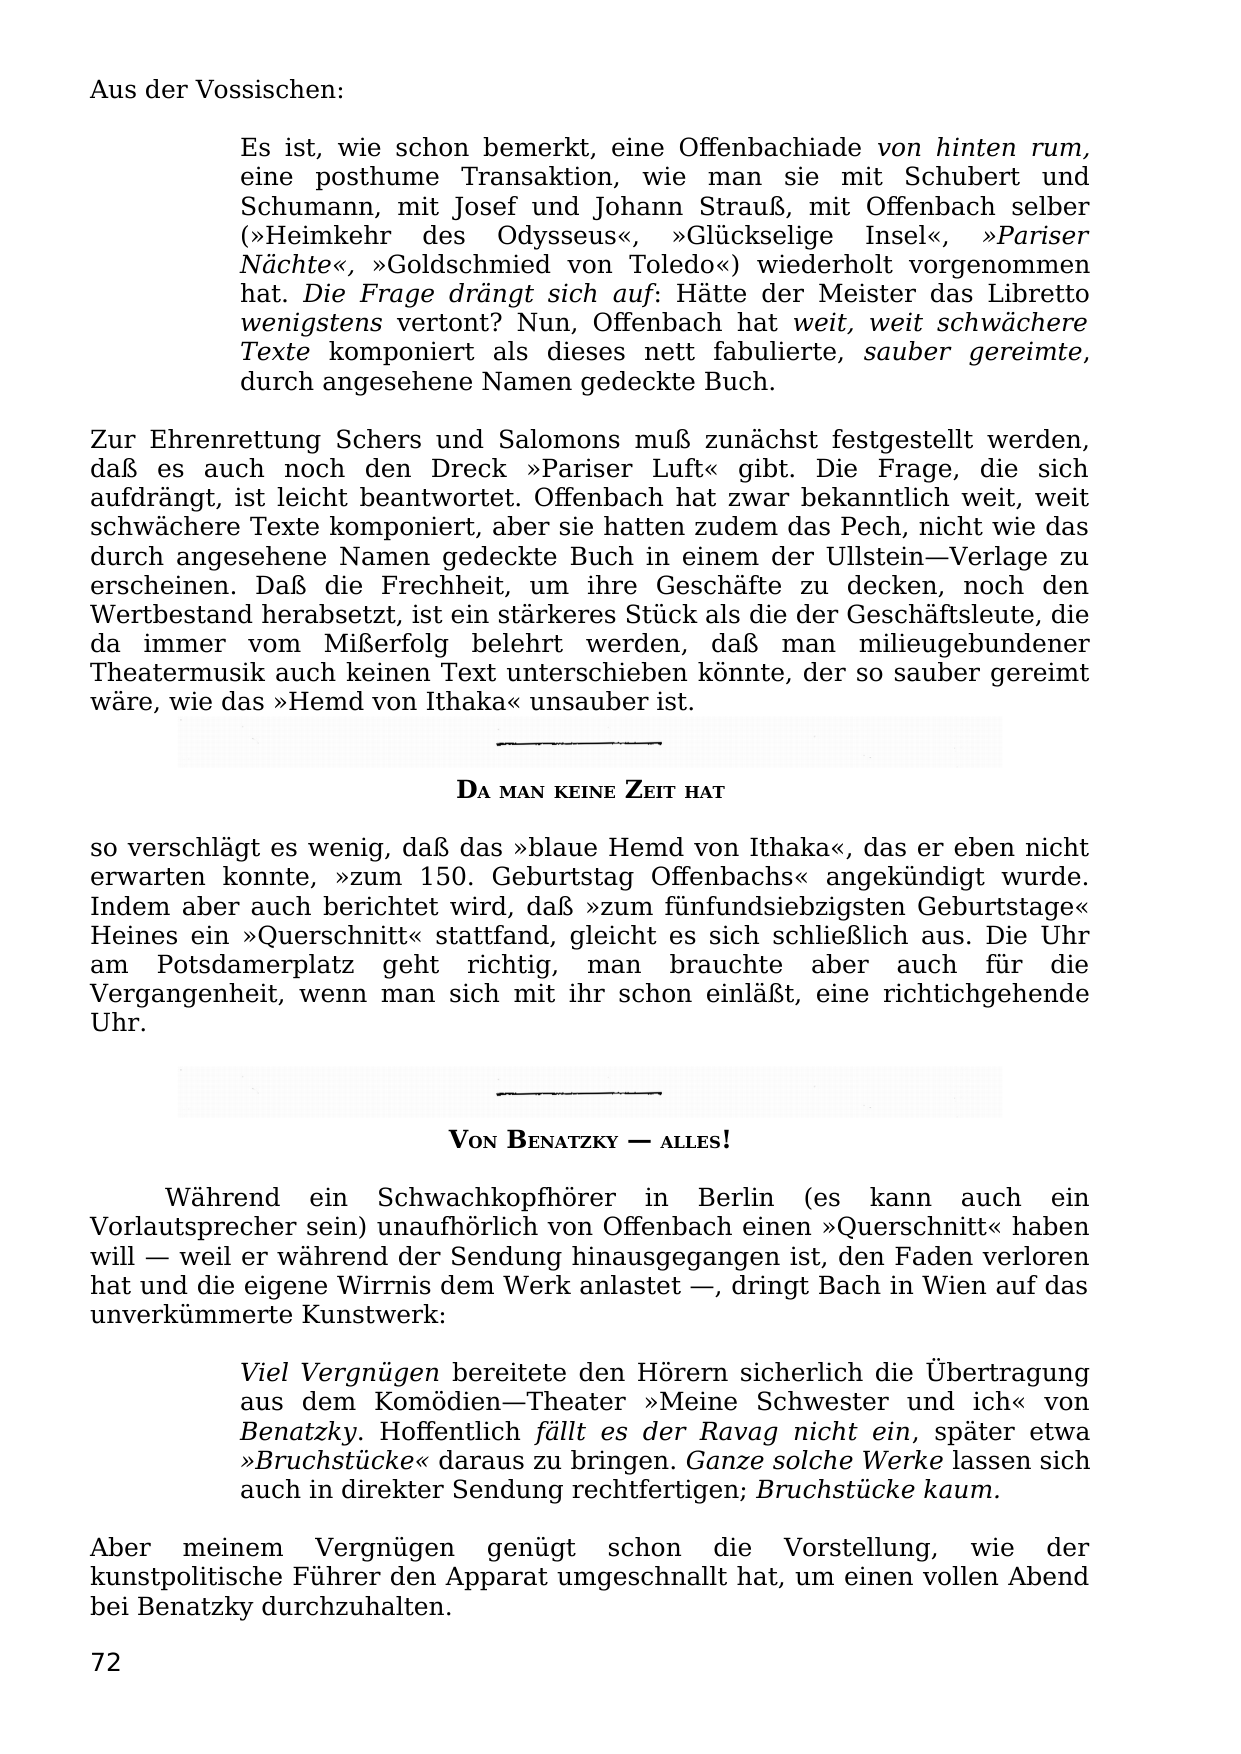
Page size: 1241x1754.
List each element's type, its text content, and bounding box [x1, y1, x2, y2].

text Von Benatzky — alles! [90, 1067, 1091, 1154]
text so verschlägt es wenig, daß das »blaue Hemd von Ithaka«, das er eben nicht erwarten konnte, »zum 150. Geburtstag Offenbachs« angekündigt wurde. Indem aber auch berichtet wird, daß »zum fünfundsiebzigsten Geburtstage« Heines ein »Querschnitt« stattfand, gleicht es sich schließlich aus. Die Uhr am Potsdamerplatz geht richtig, man brauchte aber auch für die Vergangenheit, wenn man sich mit ihr schon einläßt, eine richtichgehende Uhr. [90, 833, 1091, 1037]
text Viel Vergnügen bereitete den Hörern sicherlich die Übertragung aus dem Komödien—Theater »Meine Schwester und ich« von Benatzky. Hoffentlich fällt es der Ravag nicht ein, später etwa »Bruchstücke« daraus zu bringen. Ganze solche Werke lassen sich auch in direkter Sendung rechtfertigen; Bruchstücke kaum. [240, 1358, 1091, 1504]
picture [177, 1066, 1003, 1118]
picture [177, 716, 1003, 768]
text Es ist, wie schon bemerkt, eine Offenbachiade von hinten rum, eine posthume Transaktion, wie man sie mit Schubert und Schumann, mit Josef und Johann Strauß, mit Offenbach selber (»Heimkehr des Odysseus«, »Glückselige Insel«, »Pariser Nächte«, »Goldschmied von Toledo«) wiederholt vorgenommen hat. Die Frage drängt sich auf: Hätte der Meister das Libretto wenigstens vertont? Nun, Offenbach hat weit, weit schwächere Texte komponiert als dieses nett fabulierte, sauber gereimte, durch angesehene Namen gedeckte Buch. [240, 133, 1091, 396]
text Zur Ehrenrettung Schers und Salomons muß zunächst festgestellt werden, daß es auch noch den Dreck »Pariser Luft« gibt. Die Frage, die sich aufdrängt, ist leicht beantwortet. Offenbach hat zwar bekanntlich weit, weit schwächere Texte komponiert, aber sie hatten zudem das Pech, nicht wie das durch angesehene Namen gedeckte Buch in einem der Ullstein—Verlage zu erscheinen. Daß die Frechheit, um ihre Geschäfte zu decken, noch den Wertbestand herabsetzt, ist ein stärkeres Stück als die der Geschäftsleute, die da immer vom Mißerfolg belehrt werden, daß man milieugebundener Theatermusik auch keinen Text unterschieben könnte, der so sauber gereimt wäre, wie das »Hemd von Ithaka« unsauber ist. [90, 425, 1091, 717]
text Da man keine Zeit hat [90, 717, 1091, 804]
text Aus der Vossischen: [90, 75, 1091, 104]
text Aber meinem Vergnügen genügt schon die Vorstellung, wie der kunstpolitische Führer den Apparat umgeschnallt hat, um einen vollen Abend bei Benatzky durchzuhalten. [90, 1533, 1091, 1621]
text Während ein Schwachkopfhörer in Berlin (es kann auch ein Vorlautsprecher sein) unaufhörlich von Offenbach einen »Querschnitt« haben will — weil er während der Sendung hinausgegangen ist, den Faden verloren hat und die eigene Wirrnis dem Werk anlastet —, dringt Bach in Wien auf das unverkümmerte Kunstwerk: [90, 1183, 1091, 1329]
